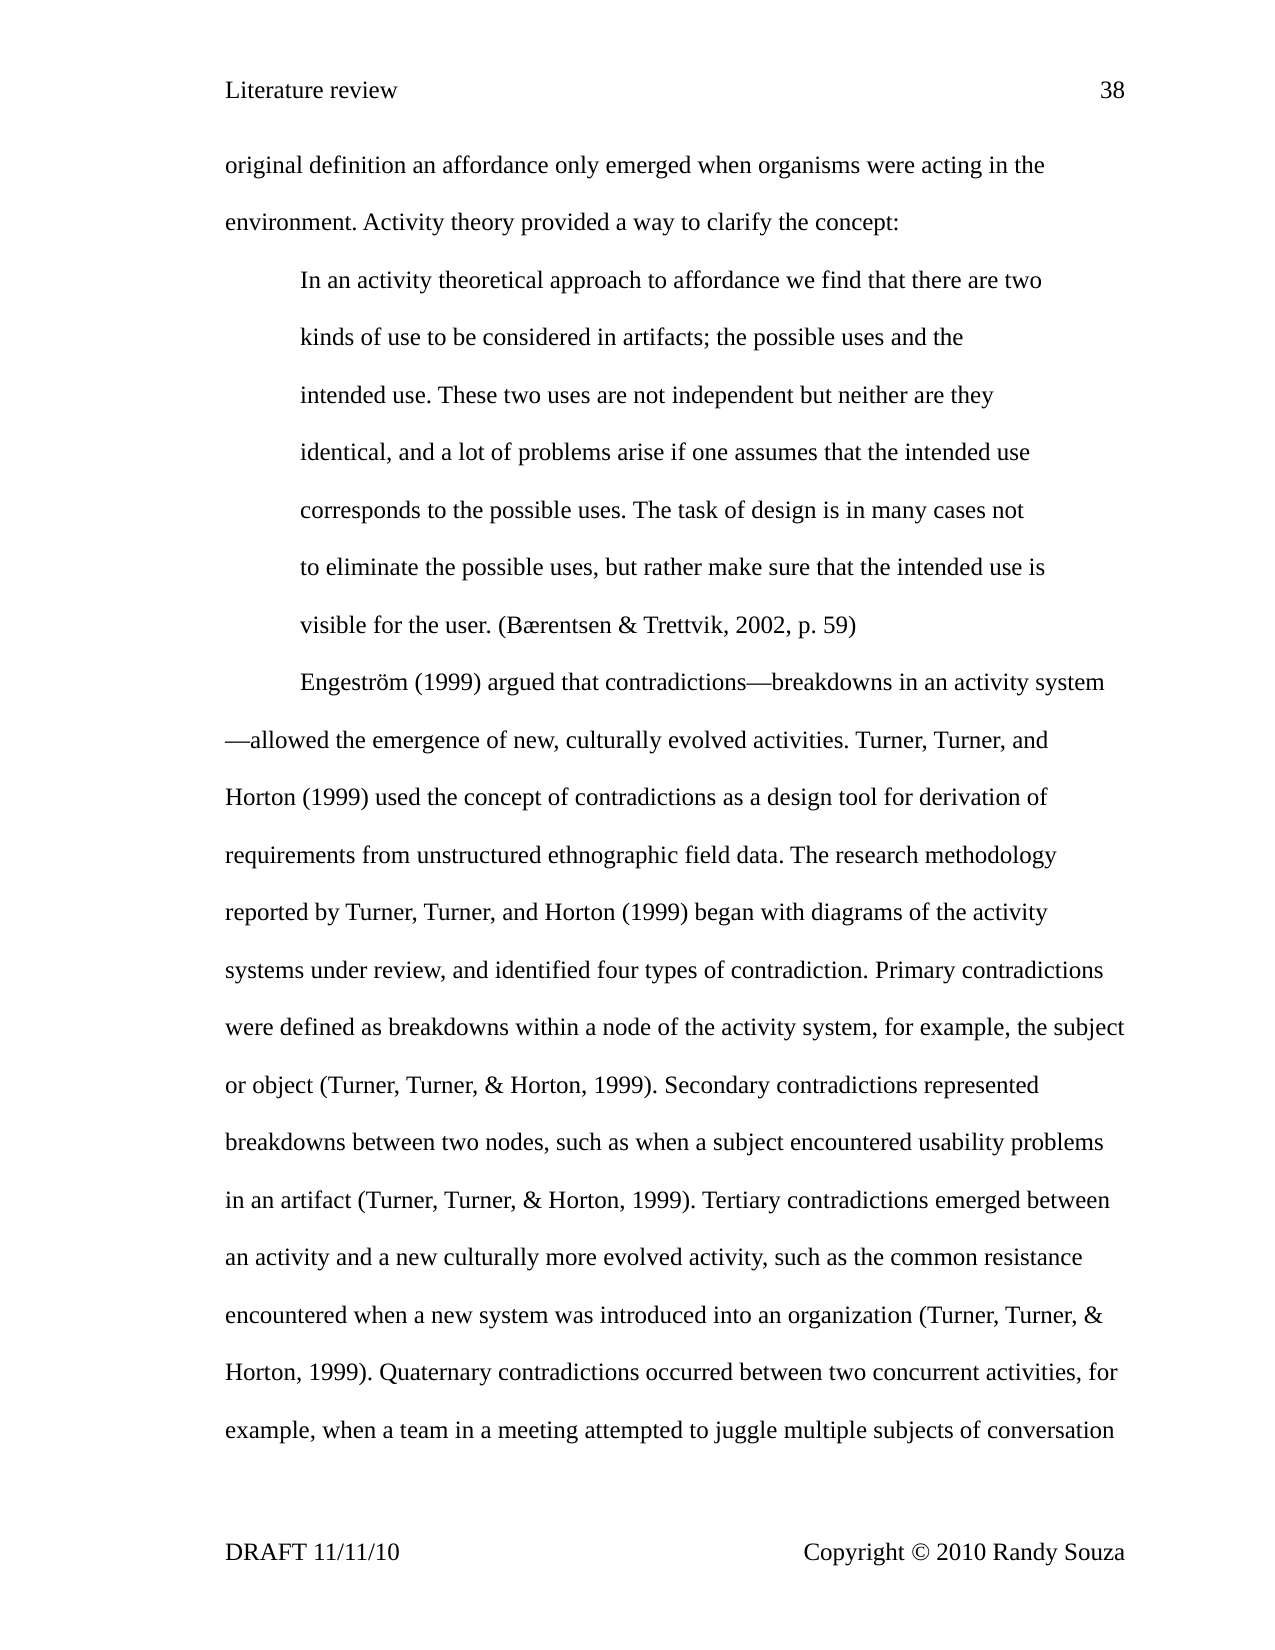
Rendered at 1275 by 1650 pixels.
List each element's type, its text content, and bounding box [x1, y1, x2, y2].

text original definition an affordance only emerged when organisms were acting in the environment. Activity theory provided a way to clarify the concept: [225, 150, 1125, 236]
text Engeström (1999) argued that contradictions—breakdowns in an activity system—allowed the emergence of new, culturally evolved activities. Turner, Turner, and Horton (1999) used the concept of contradictions as a design tool for derivation of requirements from unstructured ethnographic field data. The research methodology reported by Turner, Turner, and Horton (1999) began with diagrams of the activity systems under review, and identified four types of contradiction. Primary contradictions were defined as breakdowns within a node of the activity system, for example, the subject or object (Turner, Turner, & Horton, 1999). Secondary contradictions represented breakdowns between two nodes, such as when a subject encountered usability problems in an artifact (Turner, Turner, & Horton, 1999). Tertiary contradictions emerged between an activity and a new culturally more evolved activity, such as the common resistance encountered when a new system was introduced into an organization (Turner, Turner, & Horton, 1999). Quaternary contradictions occurred between two concurrent activities, for example, when a team in a meeting attempted to juggle multiple subjects of conversation [225, 667, 1125, 1444]
text In an activity theoretical approach to affordance we find that there are two kinds of use to be considered in artifacts; the possible uses and the intended use. These two uses are not independent but neither are they identical, and a lot of problems arise if one assumes that the intended use corresponds to the possible uses. The task of design is in many cases not to eliminate the possible uses, but rather make sure that the intended use is visible for the user. (Bærentsen & Trettvik, 2002, p. 59) [300, 265, 1050, 639]
